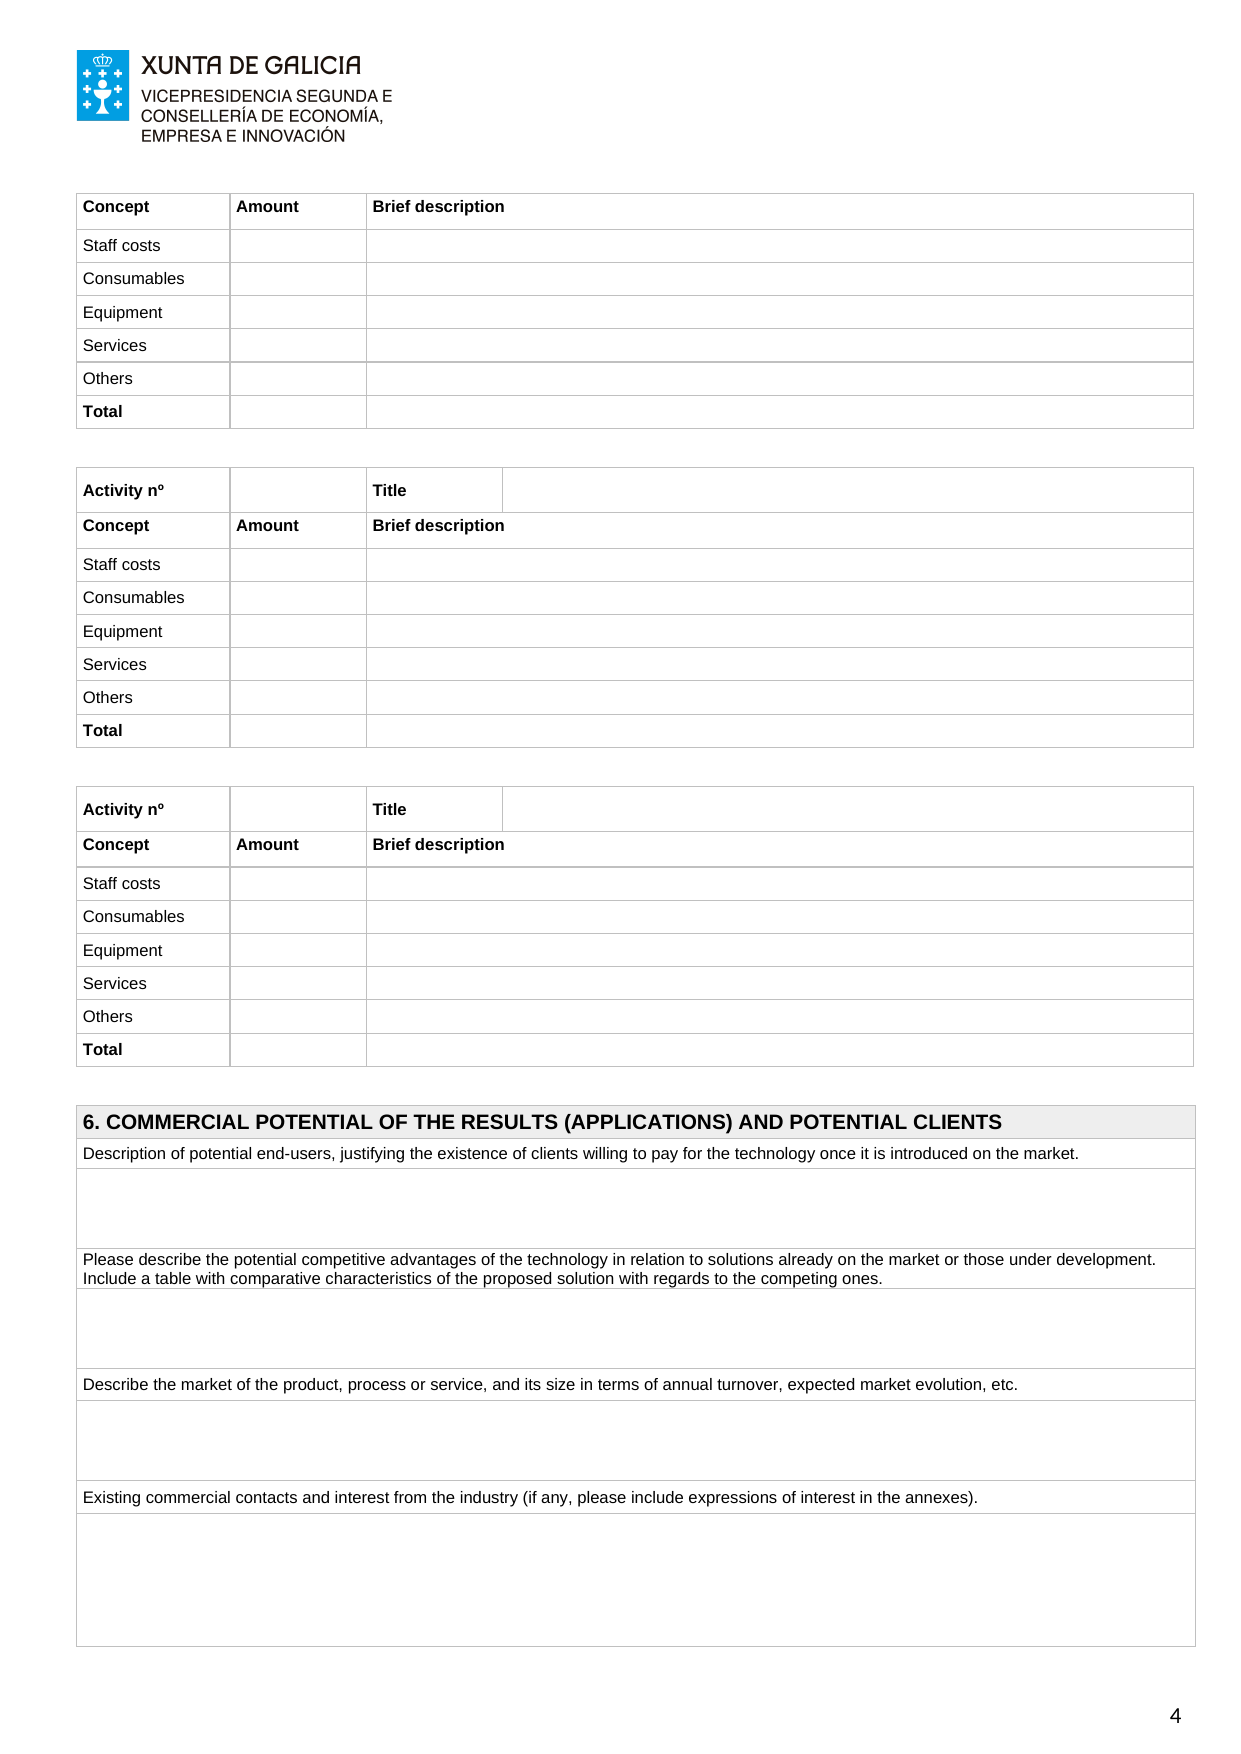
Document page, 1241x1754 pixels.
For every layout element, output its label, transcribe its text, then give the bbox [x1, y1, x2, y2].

table_cell Brief description [367, 194, 1193, 228]
table_header [503, 787, 1193, 831]
table_cell [231, 681, 366, 713]
table_cell Please describe the potential competitive advantages of the technology in relation to solutions already on the market or those under development. Include a table with comparative characteristics of the proposed solution with regards to the competing ones. [77, 1249, 1195, 1288]
table_cell [231, 1034, 366, 1066]
table_cell [367, 901, 1193, 933]
table_cell [367, 1000, 1193, 1032]
table_cell Consumables [77, 582, 229, 614]
picture [94, 80, 111, 113]
table_cell [367, 967, 1193, 999]
table_cell [367, 549, 1193, 581]
table_cell [367, 615, 1193, 647]
table_cell [231, 329, 366, 361]
picture [115, 70, 121, 77]
table_header Activity nº [77, 468, 229, 512]
table_cell [231, 615, 366, 647]
table_cell [367, 934, 1193, 966]
table_cell [367, 681, 1193, 713]
table_cell [231, 715, 366, 747]
table_cell [367, 715, 1193, 747]
table_cell Concept [77, 513, 229, 547]
picture [115, 101, 121, 108]
picture [99, 70, 106, 77]
table_cell Others [77, 681, 229, 713]
table_cell Staff costs [77, 868, 229, 899]
table_cell [231, 934, 366, 966]
table_cell Total [77, 715, 229, 747]
table_cell [231, 967, 366, 999]
table_header [231, 787, 366, 831]
table_cell [367, 363, 1193, 394]
table_cell Equipment [77, 934, 229, 966]
table_cell Amount [231, 513, 366, 547]
table_cell Amount [231, 194, 366, 228]
table_cell [367, 230, 1193, 262]
table_header [503, 468, 1193, 512]
table_cell Consumables [77, 901, 229, 933]
table_cell Consumables [77, 263, 229, 295]
picture [76, 50, 392, 142]
table_cell [231, 868, 366, 899]
table_cell [231, 396, 366, 428]
table_cell [231, 296, 366, 328]
table_cell Total [77, 396, 229, 428]
table_cell [367, 263, 1193, 295]
table_cell Staff costs [77, 549, 229, 581]
table_cell [231, 363, 366, 394]
table_cell [77, 1169, 1195, 1248]
table_cell Equipment [77, 615, 229, 647]
table_cell [367, 329, 1193, 361]
table_cell [77, 1289, 1195, 1368]
table_cell [367, 582, 1193, 614]
table_cell [231, 648, 366, 680]
table_cell [367, 868, 1193, 899]
table_cell [231, 901, 366, 933]
table_cell [77, 1514, 1195, 1646]
table_header 6. COMMERCIAL POTENTIAL OF THE RESULTS (APPLICATIONS) AND POTENTIAL CLIENTS [77, 1106, 1195, 1138]
table_cell Equipment [77, 296, 229, 328]
table_cell [231, 263, 366, 295]
table_cell Concept [77, 832, 229, 866]
table_cell Services [77, 329, 229, 361]
table_header Title [367, 787, 502, 831]
table_cell [77, 1401, 1195, 1480]
table_cell Total [77, 1034, 229, 1066]
table_cell Existing commercial contacts and interest from the industry (if any, please include expressions of interest in the annexes). [77, 1481, 1195, 1513]
picture [84, 70, 90, 77]
table_header Title [367, 468, 502, 512]
table_cell [231, 549, 366, 581]
table_cell Others [77, 363, 229, 394]
table_cell Describe the market of the product, process or service, and its size in terms of annual turnover, expected market evolution, etc. [77, 1369, 1195, 1400]
table_header [231, 468, 366, 512]
table_cell [367, 648, 1193, 680]
table_cell Brief description [367, 513, 1193, 547]
table_cell Amount [231, 832, 366, 866]
table_cell Staff costs [77, 230, 229, 262]
table_cell [231, 230, 366, 262]
table_cell [231, 582, 366, 614]
table_cell [231, 1000, 366, 1032]
table_cell Brief description [367, 832, 1193, 866]
table_cell Others [77, 1000, 229, 1032]
table_cell Concept [77, 194, 229, 228]
table_cell [367, 1034, 1193, 1066]
table_cell Services [77, 967, 229, 999]
table_cell Services [77, 648, 229, 680]
table_cell [367, 296, 1193, 328]
table_header Activity nº [77, 787, 229, 831]
table_cell Description of potential end-users, justifying the existence of clients willing to pay for the technology once it is introduced on the market. [77, 1139, 1195, 1168]
picture [84, 101, 90, 108]
table_cell [367, 396, 1193, 428]
